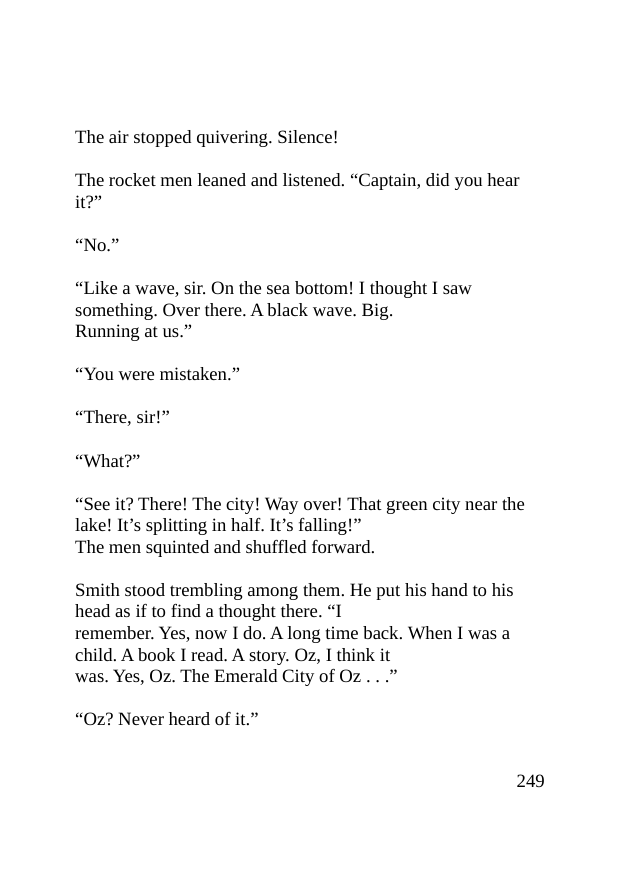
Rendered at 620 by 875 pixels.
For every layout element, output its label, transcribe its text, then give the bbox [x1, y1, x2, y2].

text The air stopped quivering. Silence! The rocket men leaned and listened. “Captain, did you hear it?” “No.” “Like a wave, sir. On the sea bottom! I thought I saw something. Over there. A black wave. Big. Running at us.” “You were mistaken.” “There, sir!” “What?” “See it? There! The city! Way over! That green city near the lake! It’s splitting in half. It’s falling!” The men squinted and shuffled forward. Smith stood trembling among them. He put his hand to his head as if to find a thought there. “I remember. Yes, now I do. A long time back. When I was a child. A book I read. A story. Oz, I think it was. Yes, Oz. The Emerald City of Oz . . .” “Oz? Never heard of it.” [75, 126, 544, 730]
